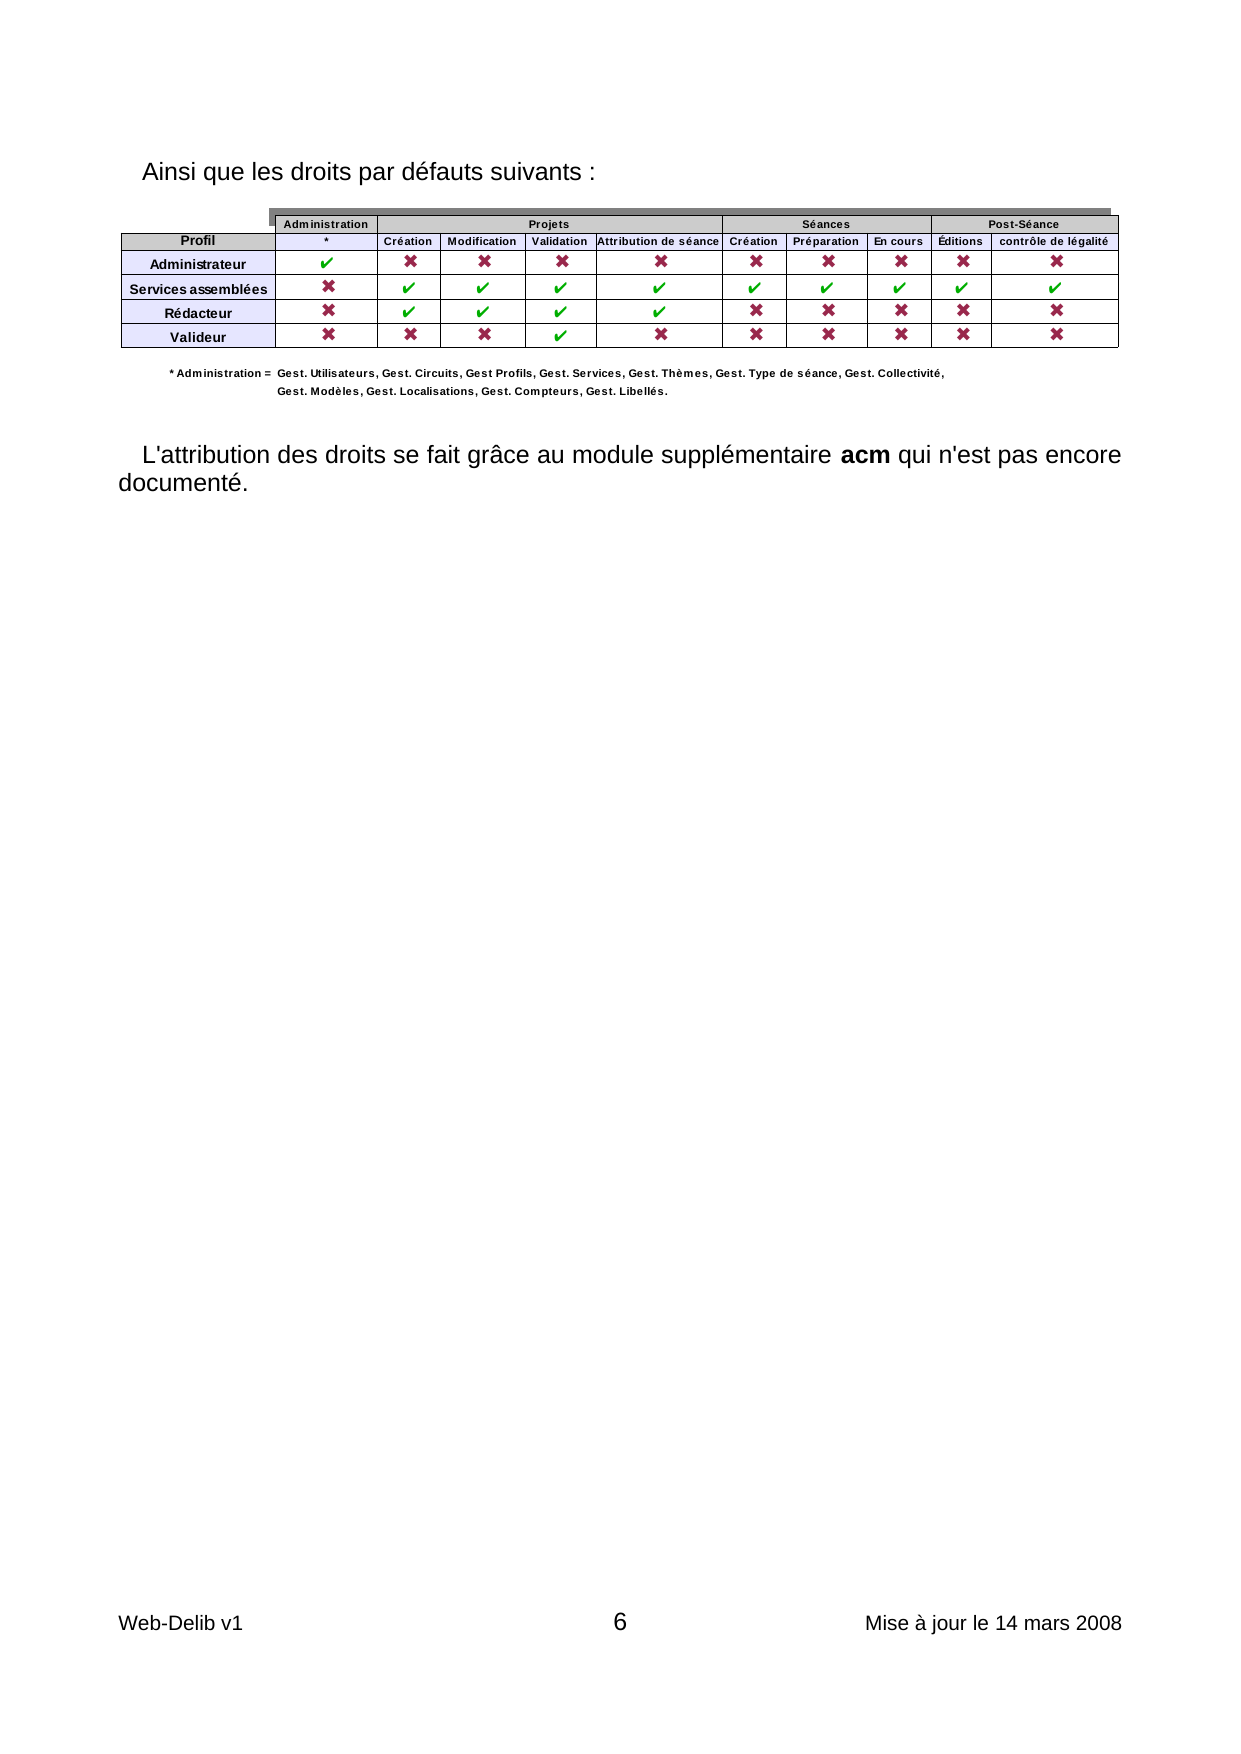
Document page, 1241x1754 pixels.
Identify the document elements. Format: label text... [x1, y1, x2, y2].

text Ainsi que les droits par défauts suivants : [118, 158, 1122, 186]
text L'attribution des droits se fait grâce au module supplémentaire acm qui n'est pas encore documenté. [118, 441, 1122, 497]
